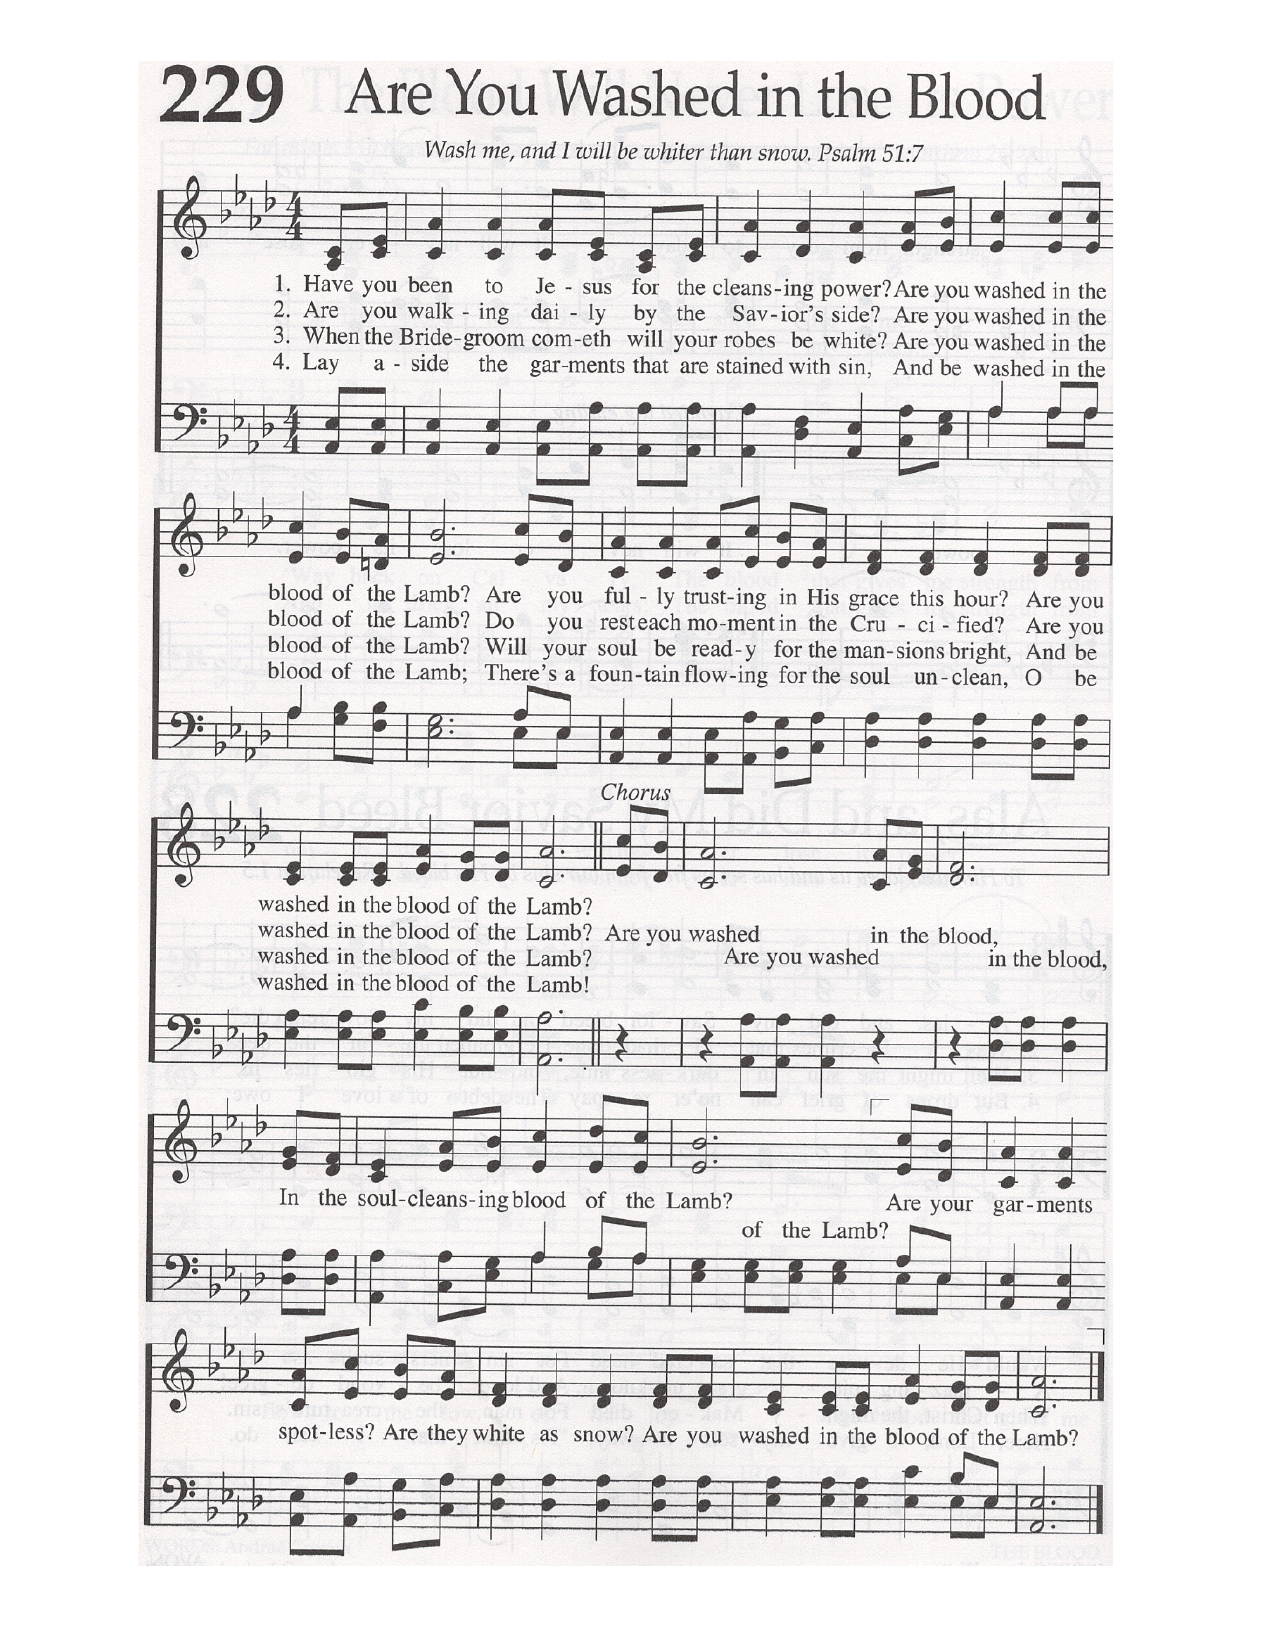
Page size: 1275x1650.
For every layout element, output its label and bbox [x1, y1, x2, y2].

picture [407, 849, 1114, 1566]
